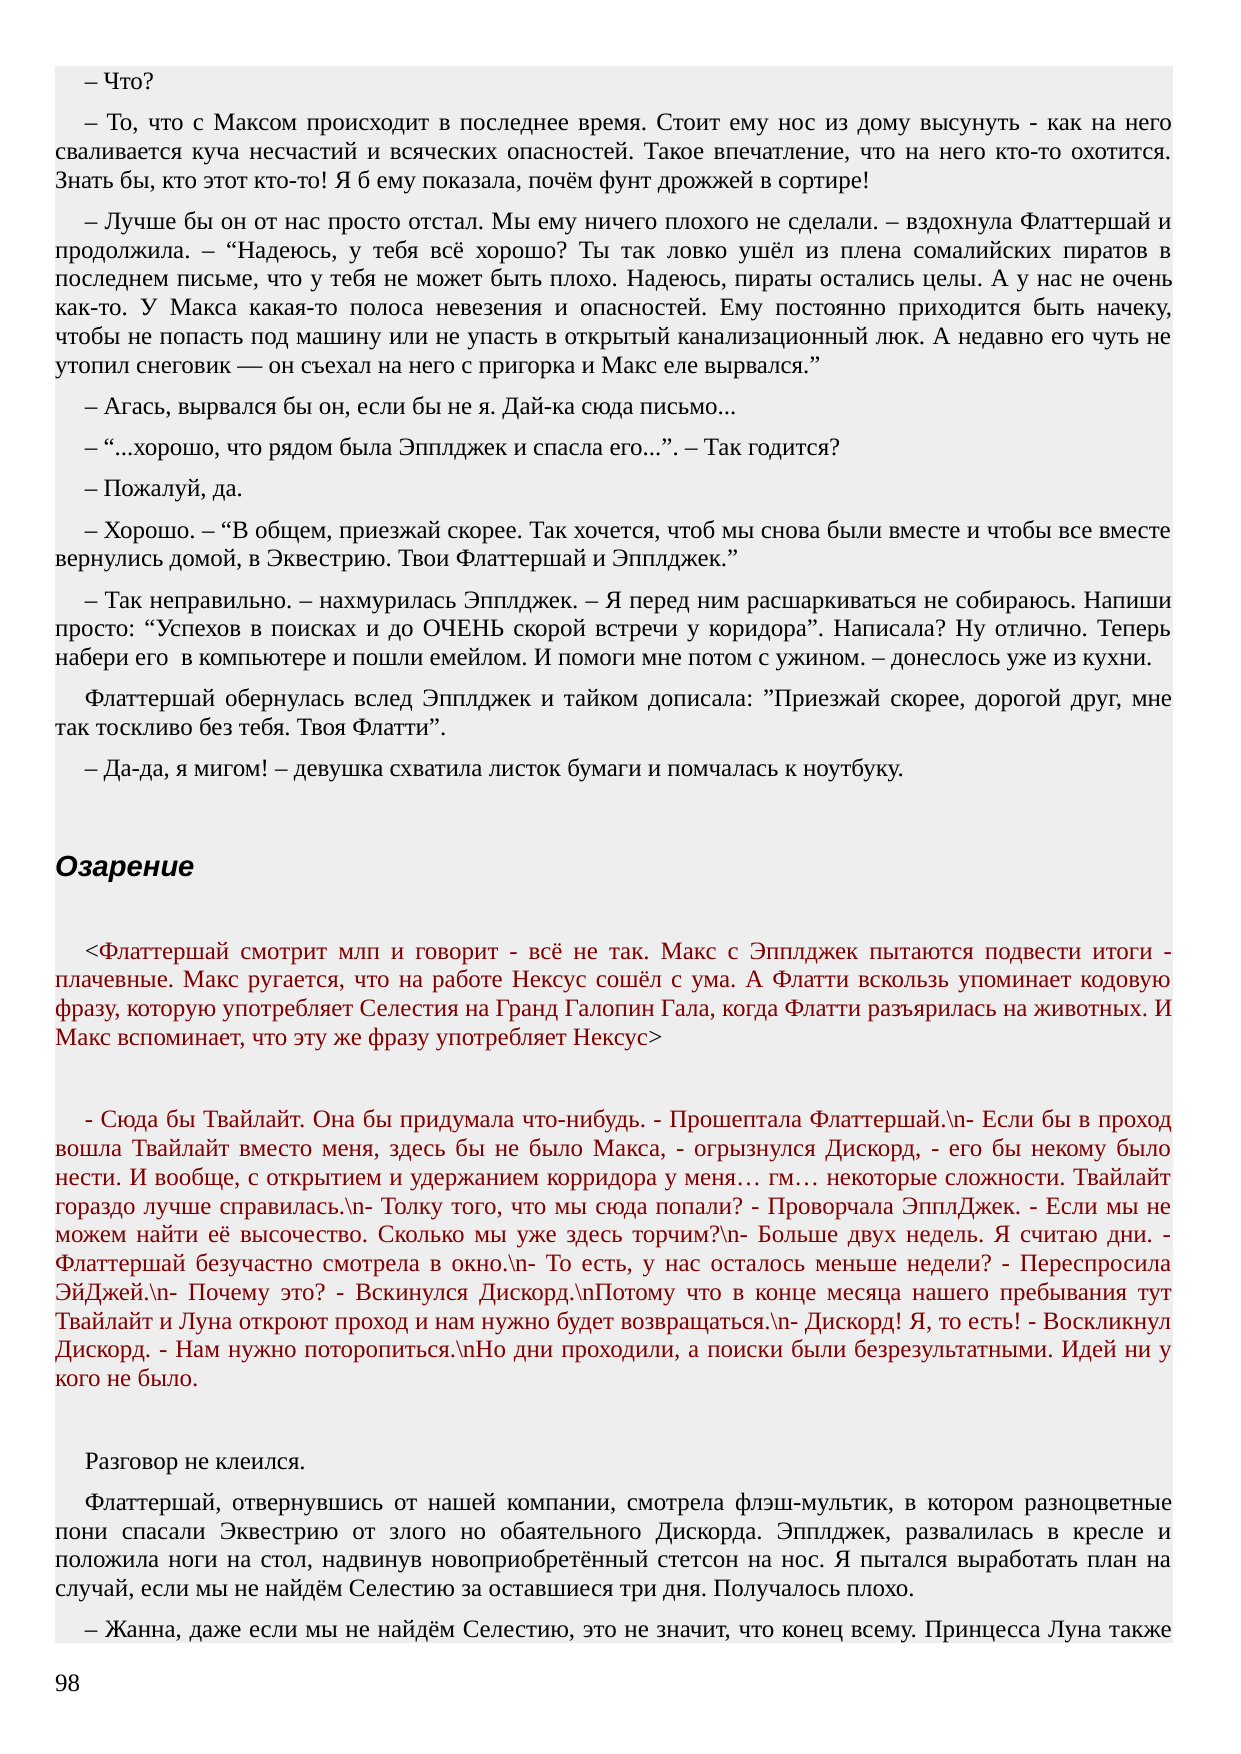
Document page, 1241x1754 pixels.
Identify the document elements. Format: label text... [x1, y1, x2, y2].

text – Лучше бы он от нас просто отстал. Мы ему ничего плохого не сделали. – вздохнула Флаттершай и продолжила. – “Надеюсь, у тебя всё хорошо? Ты так ловко ушёл из плена сомалийских пиратов в последнем письме, что у тебя не может быть плохо. Надеюсь, пираты остались целы. А у нас не очень как-то. У Макса какая-то полоса невезения и опасностей. Ему постоянно приходится быть начеку, чтобы не попасть под машину или не упасть в открытый канализационный люк. А недавно его чуть не утопил снеговик — он съехал на него с пригорка и Макс еле вырвался.” [55, 206, 1173, 378]
text Флаттершай обернулась вслед Эпплджек и тайком дописала: ”Приезжай скорее, дорогой друг, мне так тоскливо без тебя. Твоя Флатти”. [55, 683, 1173, 741]
text Разговор не клеился. [55, 1446, 1173, 1474]
text – Так неправильно. – нахмурилась Эпплджек. – Я перед ним расшаркиваться не собираюсь. Напиши просто: “Успехов в поисках и до ОЧЕНЬ скорой встречи у коридора”. Написала? Ну отлично. Теперь набери его в компьютере и пошли емейлом. И помоги мне потом с ужином. – донеслось уже из кухни. [55, 585, 1173, 671]
text Флаттершай, отвернувшись от нашей компании, смотрела флэш-мультик, в котором разноцветные пони спасали Эквестрию от злого но обаятельного Дискорда. Эпплджек, развалилась в кресле и положила ноги на стол, надвинув новоприобретённый стетсон на нос. Я пытался выработать план на случай, если мы не найдём Селестию за оставшиеся три дня. Получалось плохо. [55, 1487, 1173, 1602]
text – Что? [55, 66, 1173, 95]
text – Да-да, я мигом! – девушка схватила листок бумаги и помчалась к ноутбуку. [55, 753, 1173, 782]
text – Пожалуй, да. [55, 473, 1173, 502]
subtitle Озарение [55, 848, 1173, 882]
text – То, что с Максом происходит в последнее время. Стоит ему нос из дому высунуть - как на него сваливается куча несчастий и всяческих опасностей. Такое впечатление, что на него кто-то охотится. Знать бы, кто этот кто-то! Я б ему показала, почём фунт дрожжей в сортире! [55, 107, 1173, 193]
text – Жанна, даже если мы не найдём Селестию, это не значит, что конец всему. Принцесса Луна также [55, 1614, 1173, 1643]
text – Агась, вырвался бы он, если бы не я. Дай-ка сюда письмо... [55, 391, 1173, 420]
text <Флаттершай смотрит млп и говорит - всё не так. Макс с Эпплджек пытаются подвести итоги - плачевные. Макс ругается, что на работе Нексус сошёл с ума. А Флатти вскользь упоминает кодовую фразу, которую употребляет Селестия на Гранд Галопин Гала, когда Флатти разъярилась на животных. И Макс вспоминает, что эту же фразу употребляет Нексус> [55, 936, 1173, 1051]
text – “...хорошо, что рядом была Эпплджек и спасла его...”. – Так годится? [55, 432, 1173, 461]
text – Хорошо. – “В общем, приезжай скорее. Так хочется, чтоб мы снова были вместе и чтобы все вместе вернулись домой, в Эквестрию. Твои Флаттершай и Эпплджек.” [55, 515, 1173, 572]
text - Сюда бы Твайлайт. Она бы придумала что-нибудь. - Прошептала Флаттершай.\n- Если бы в проход вошла Твайлайт вместо меня, здесь бы не было Макса, - огрызнулся Дискорд, - его бы некому было нести. И вообще, с открытием и удержанием корридора у меня… гм… некоторые сложности. Твайлайт гораздо лучше справилась.\n- Толку того, что мы сюда попали? - Проворчала ЭпплДжек. - Если мы не можем найти её высочество. Сколько мы уже здесь торчим?\n- Больше двух недель. Я считаю дни. - Флаттершай безучастно смотрела в окно.\n- То есть, у нас осталось меньше недели? - Переспросила ЭйДжей.\n- Почему это? - Вскинулся Дискорд.\nПотому что в конце месяца нашего пребывания тут Твайлайт и Луна откроют проход и нам нужно будет возвращаться.\n- Дискорд! Я, то есть! - Воскликнул Дискорд. - Нам нужно поторопиться.\nНо дни проходили, а поиски были безрезультатными. Идей ни у кого не было. [55, 1104, 1173, 1392]
